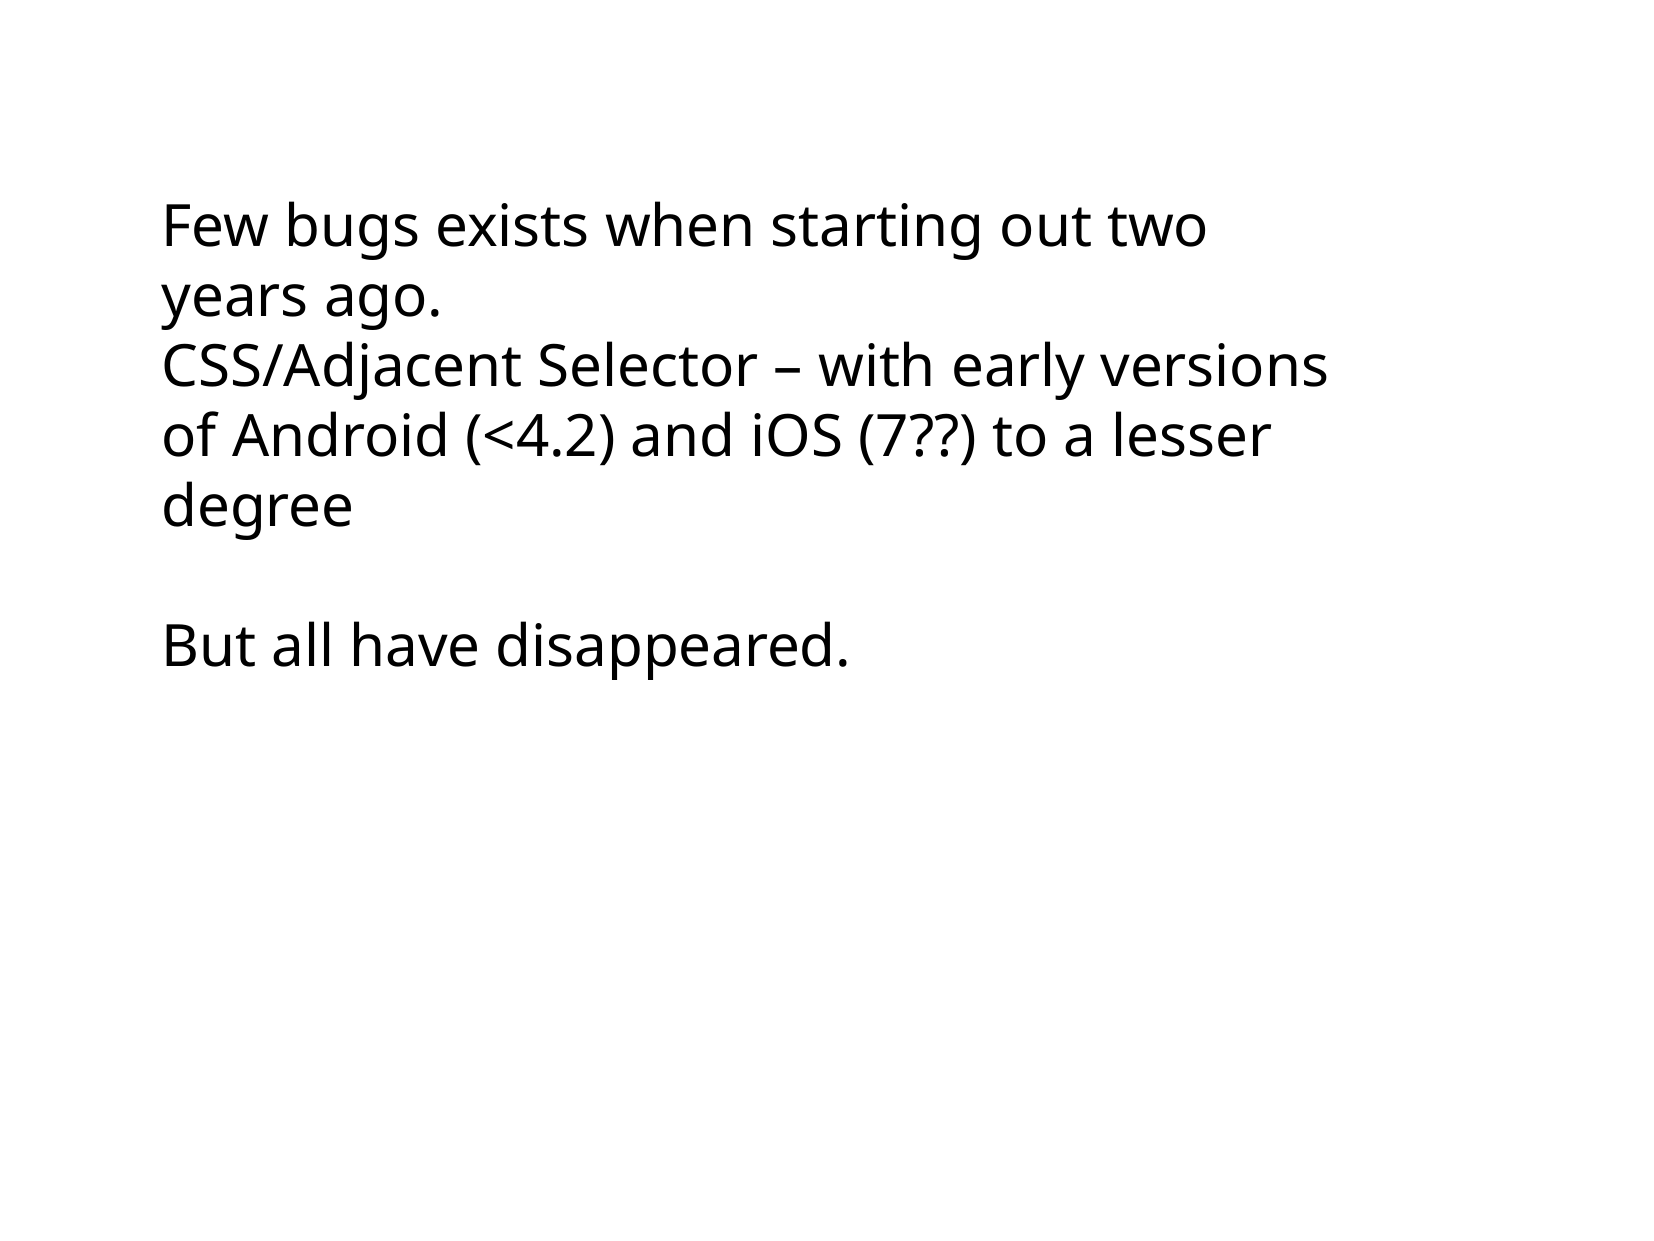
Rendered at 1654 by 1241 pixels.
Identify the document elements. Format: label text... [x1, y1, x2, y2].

text_box Few bugs exists when starting out two years ago. CSS/Adjacent Selector – with early versions of Android (<4.2) and iOS (7??) to a lesser degree But all have disappeared. [146, 180, 1369, 549]
